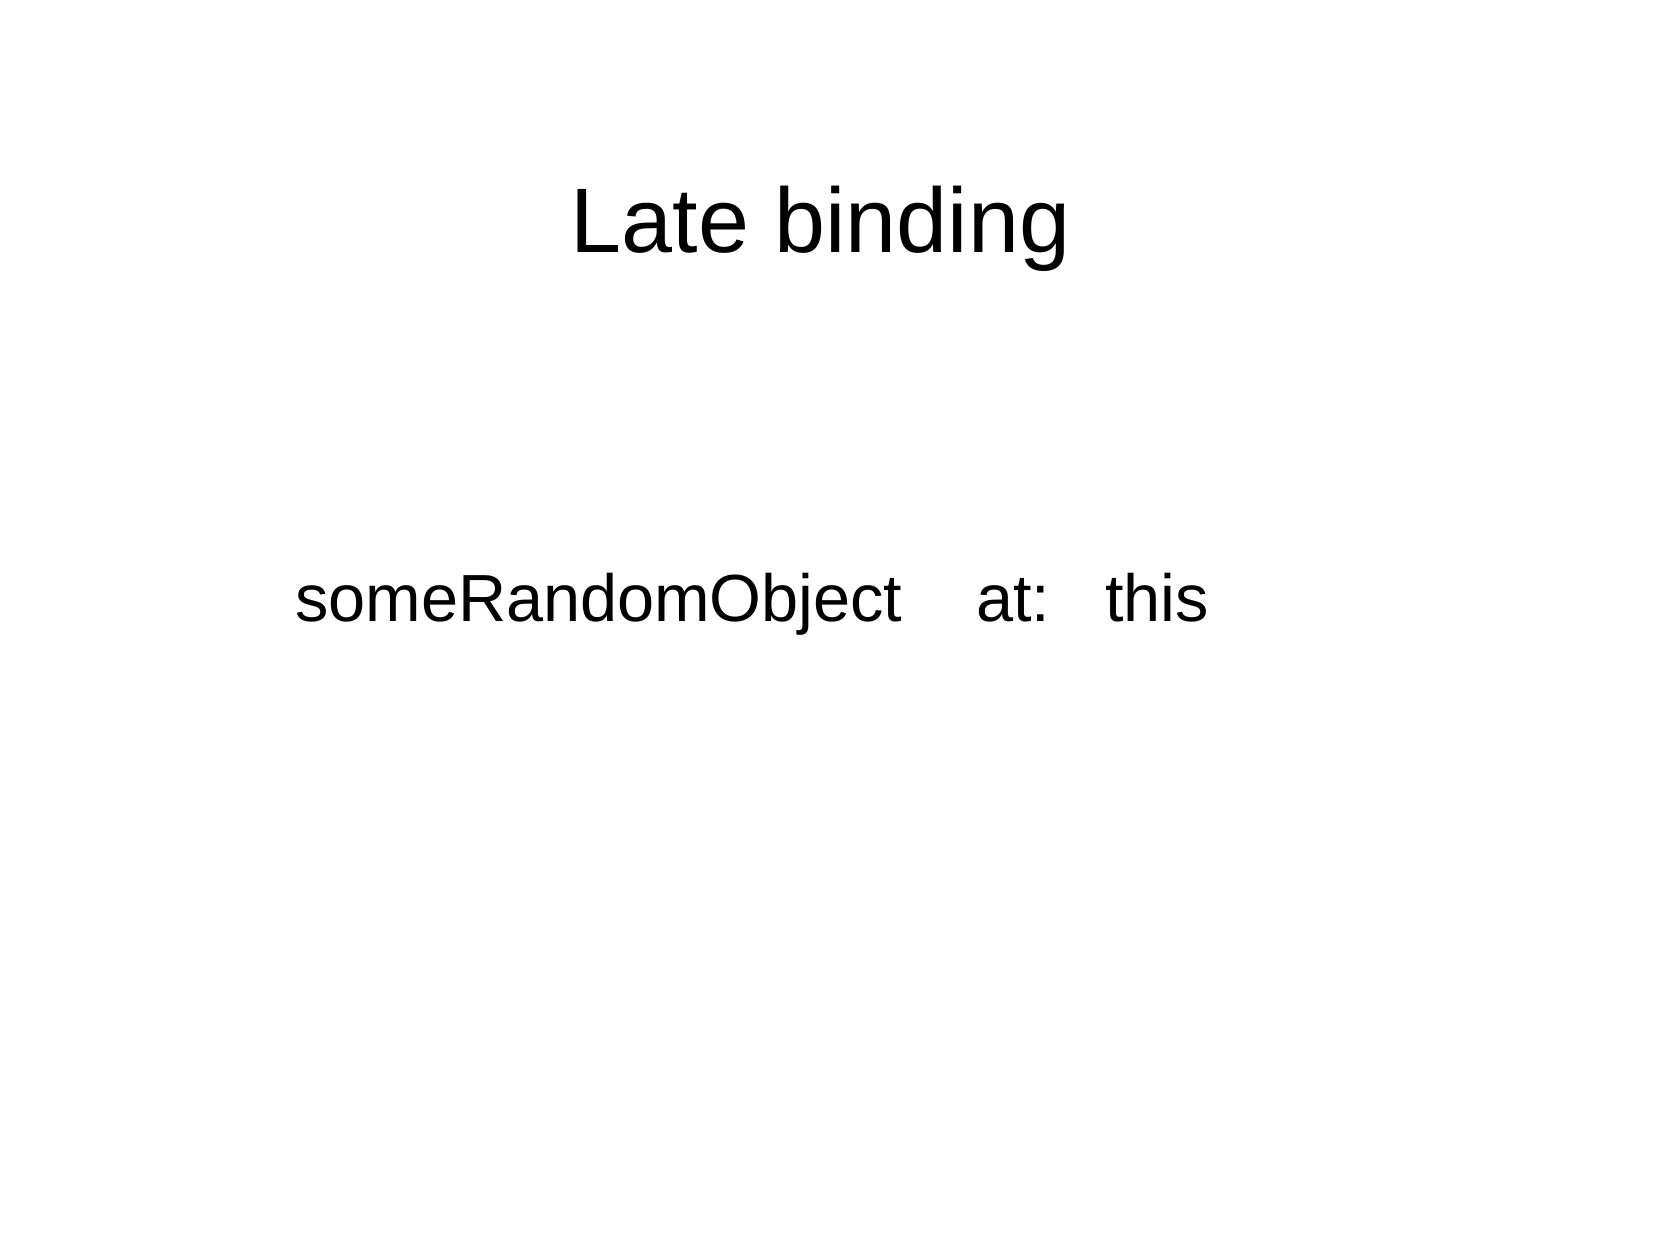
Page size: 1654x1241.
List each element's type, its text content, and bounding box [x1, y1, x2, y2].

list someRandomObject at: this [224, 561, 1654, 803]
title Late binding [76, 117, 1565, 325]
